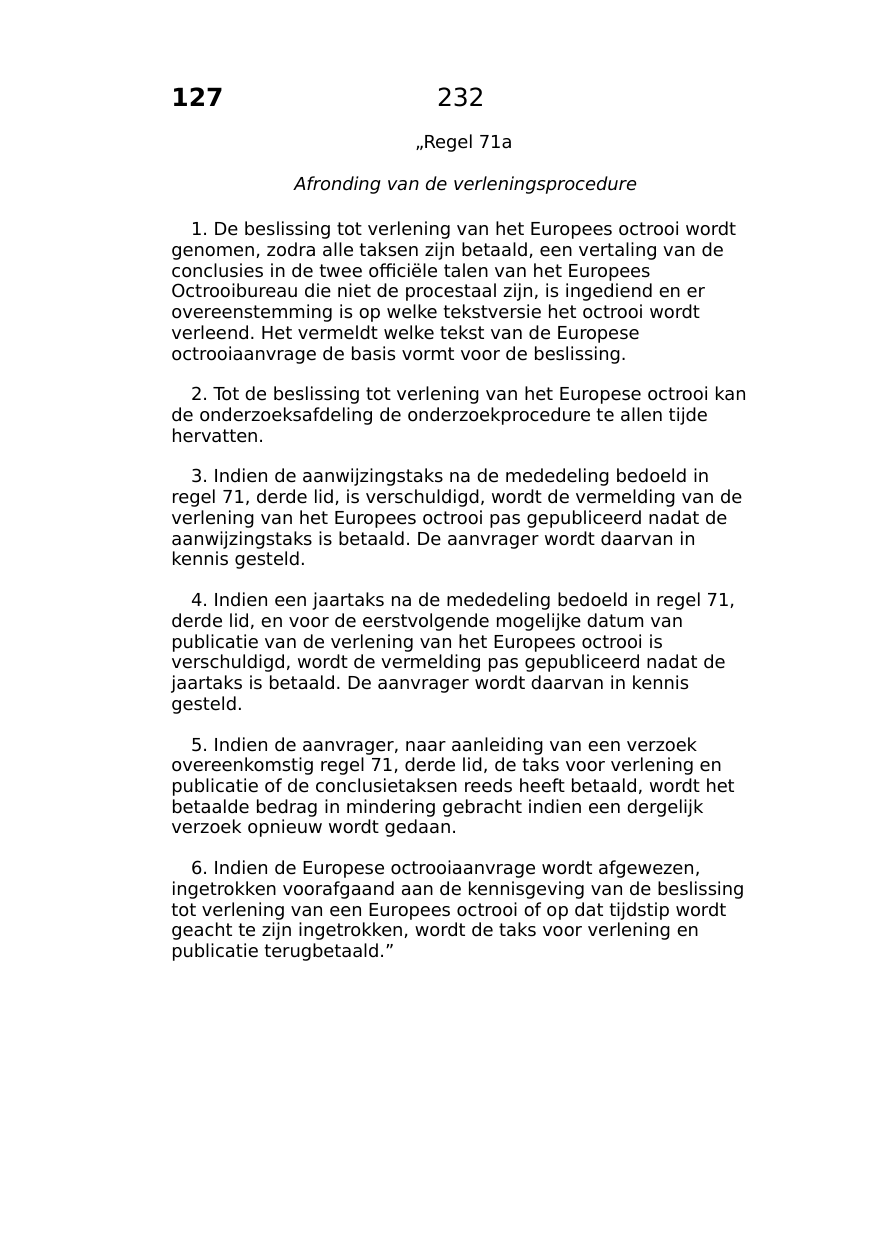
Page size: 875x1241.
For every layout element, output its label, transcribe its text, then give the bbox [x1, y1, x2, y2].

text 1. De beslissing tot verlening van het Europees octrooi wordt genomen, zodra alle taksen zijn betaald, een vertaling van de conclusies in de twee officiële talen van het Europees Octrooibureau die niet de procestaal zijn, is ingediend en er overeenstemming is op welke tekstversie het octrooi wordt verleend. Het vermeldt welke tekst van de Europese octrooiaanvrage de basis vormt voor de beslissing. [171, 219, 756, 364]
subtitle „Regel 71a Afronding van de verleningsprocedure [171, 132, 756, 194]
text 3. Indien de aanwijzingstaks na de mededeling bedoeld in regel 71, derde lid, is verschuldigd, wordt de vermelding van de verlening van het Europees octrooi pas gepubliceerd nadat de aanwijzingstaks is betaald. De aanvrager wordt daarvan in kennis gesteld. [171, 466, 756, 570]
text 4. Indien een jaartaks na de mededeling bedoeld in regel 71, derde lid, en voor de eerstvolgende mogelijke datum van publicatie van de verlening van het Europees octrooi is verschuldigd, wordt de vermelding pas gepubliceerd nadat de jaartaks is betaald. De aanvrager wordt daarvan in kennis gesteld. [171, 590, 756, 714]
text 2. Tot de beslissing tot verlening van het Europese octrooi kan de onderzoeksafdeling de onderzoekprocedure te allen tijde hervatten. [171, 384, 756, 446]
text 6. Indien de Europese octrooiaanvrage wordt afgewezen, ingetrokken voorafgaand aan de kennisgeving van de beslissing tot verlening van een Europees octrooi of op dat tijdstip wordt geacht te zijn ingetrokken, wordt de taks voor verlening en publicatie terugbetaald.” [171, 858, 756, 962]
text 5. Indien de aanvrager, naar aanleiding van een verzoek overeenkomstig regel 71, derde lid, de taks voor verlening en publicatie of de conclusietaksen reeds heeft betaald, wordt het betaalde bedrag in mindering gebracht indien een dergelijk verzoek opnieuw wordt gedaan. [171, 734, 756, 838]
